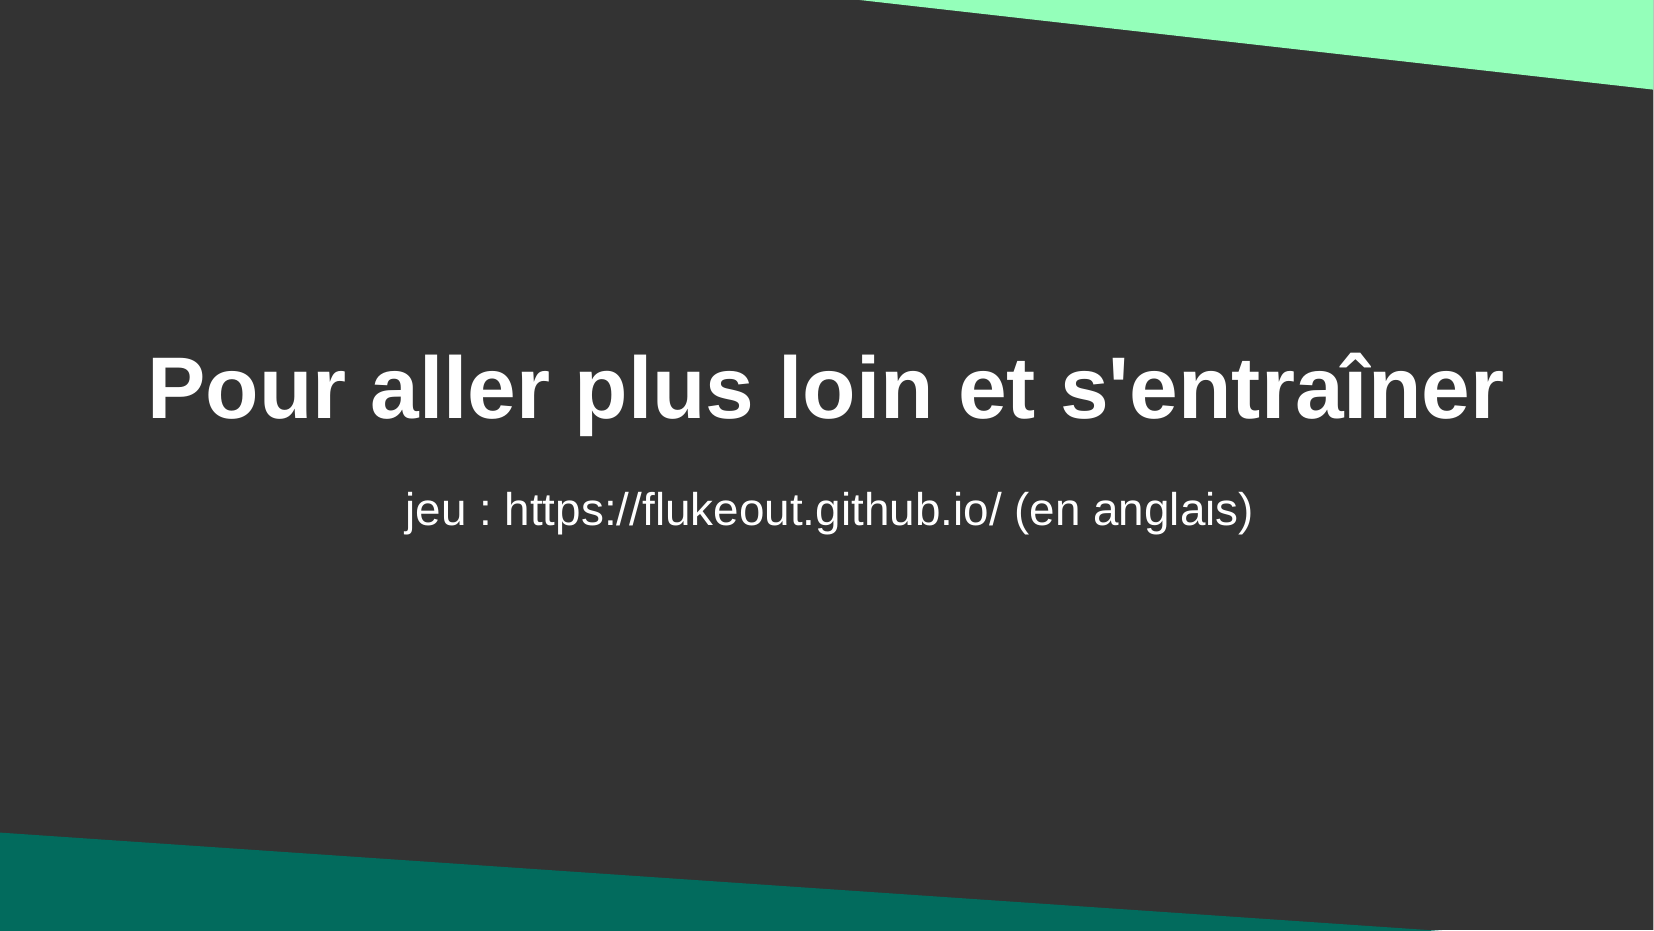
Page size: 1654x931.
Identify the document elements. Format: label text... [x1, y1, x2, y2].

text_box jeu : https://flukeout.github.io/ (en anglais) [35, 425, 1625, 594]
text_box [859, 0, 1654, 90]
title Pour aller plus loin et s'entraîner [31, 339, 1622, 438]
